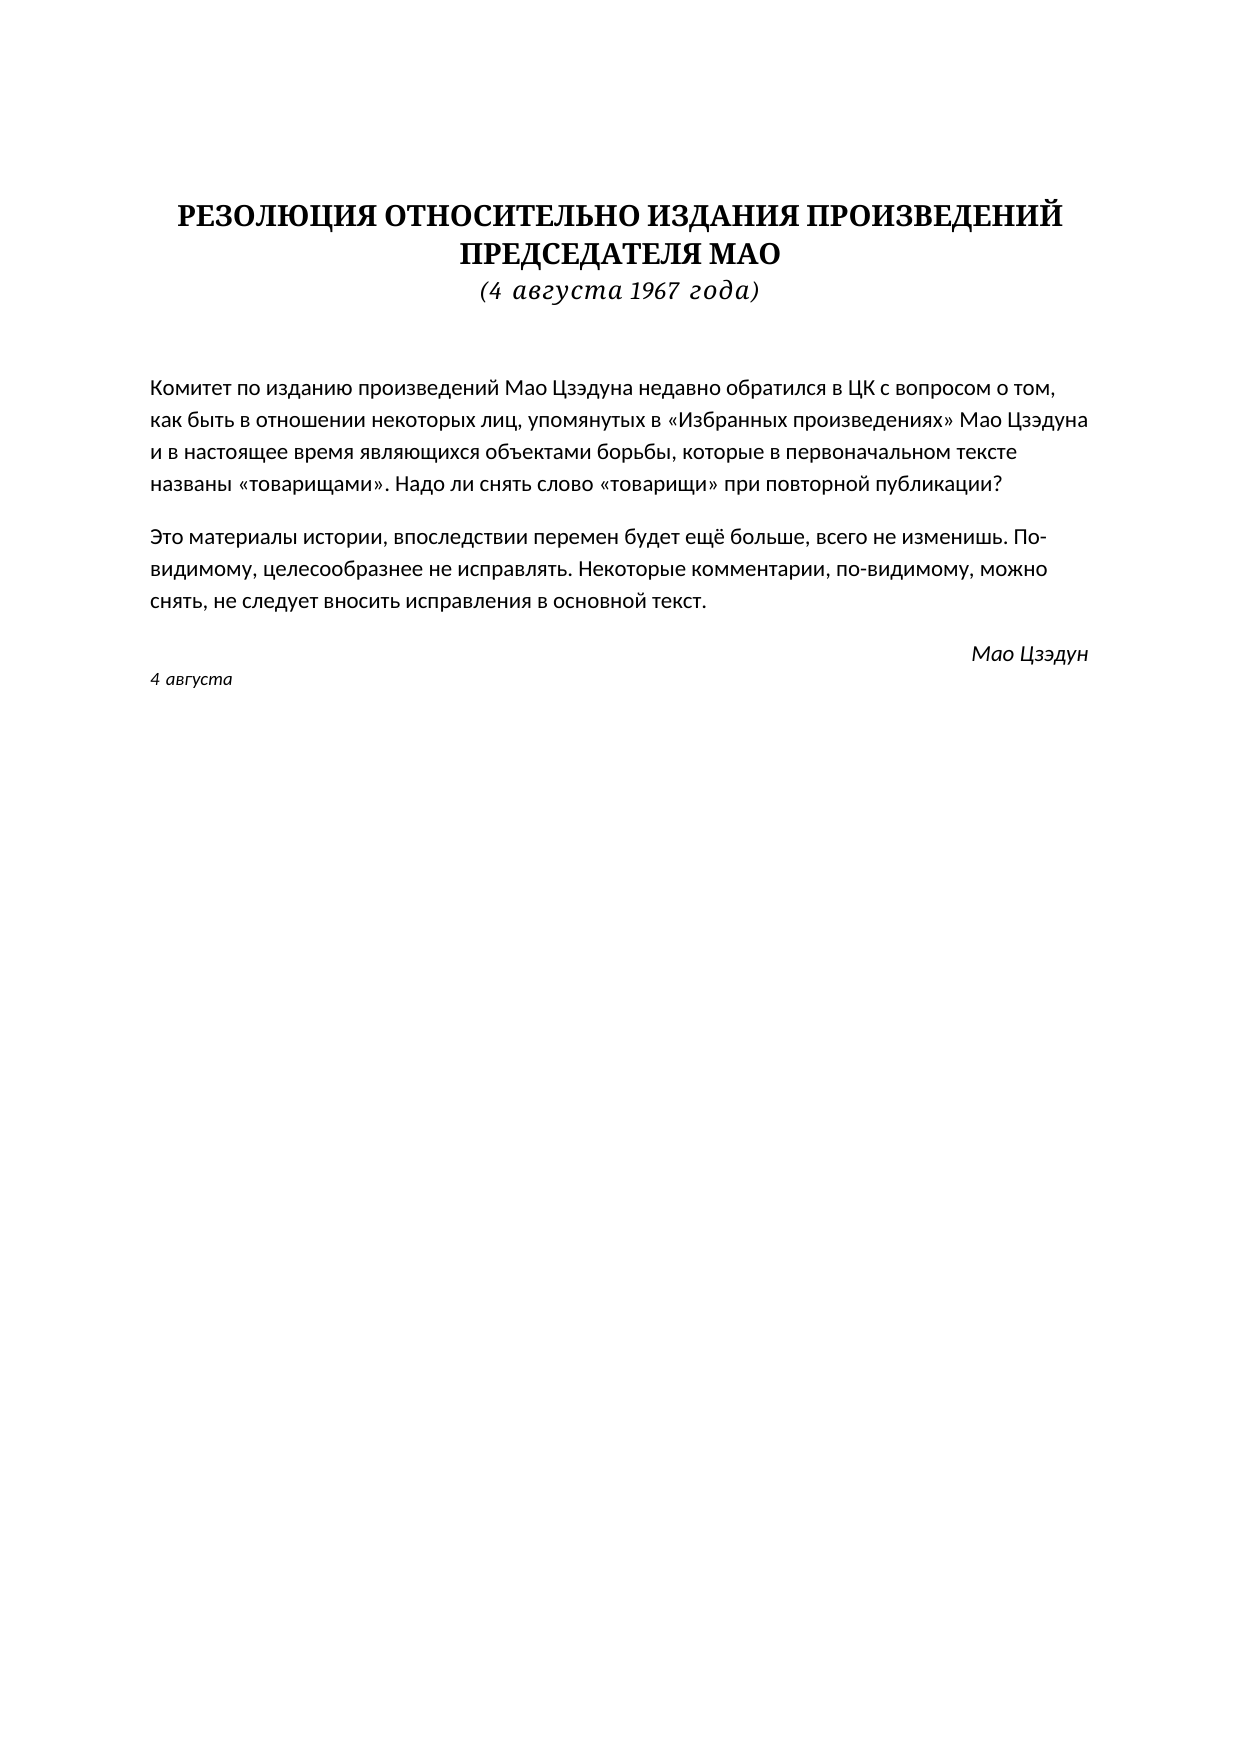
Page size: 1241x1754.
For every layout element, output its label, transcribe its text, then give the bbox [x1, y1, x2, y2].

text (4 августа 1967 года) [150, 277, 1091, 306]
text 4 августа [150, 668, 1091, 691]
subtitle Резолюция относительно издания произведений председателя Мао [150, 200, 1091, 272]
text Мао Цзэдун [593, 639, 1091, 668]
text Это материалы истории, впоследствии перемен будет ещё больше, всего не изменишь. По-видимому, целесообразнее не исправлять. Некоторые комментарии, по-видимому, можно снять, не следует вносить исправления в основной текст. [150, 522, 1091, 614]
text Комитет по изданию произведений Мао Цзэдуна недавно обратился в ЦК с вопросом о том, как быть в отношении некоторых лиц, упомянутых в «Избранных произведениях» Мао Цзэдуна и в настоящее время являющихся объектами борьбы, которые в первоначальном тексте названы «товарищами». Надо ли снять слово «товарищи» при повторной публикации? [150, 373, 1091, 497]
